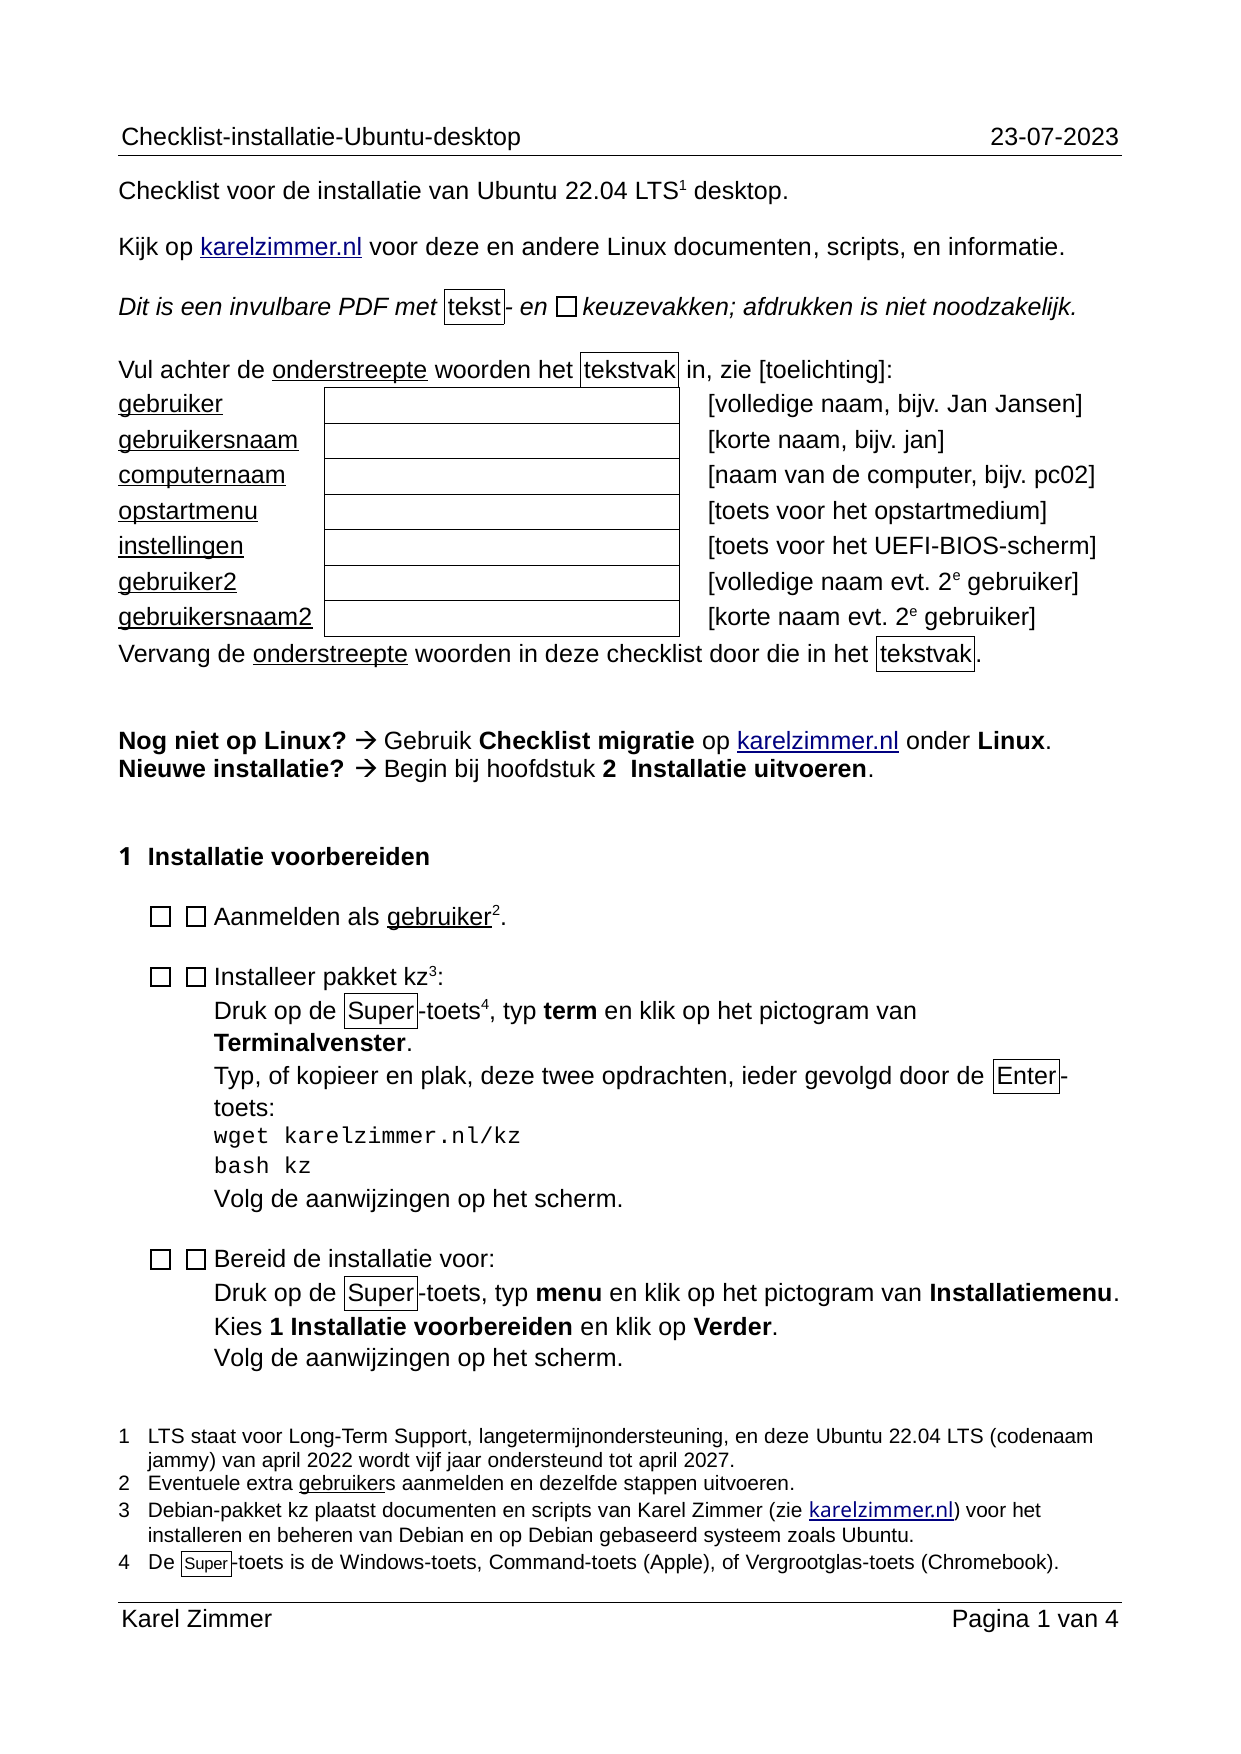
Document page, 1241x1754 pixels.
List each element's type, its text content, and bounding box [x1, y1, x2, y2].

table_cell [118, 992, 142, 1058]
table_cell [142, 992, 177, 1058]
text GEBRUIKER2 [118, 565, 324, 601]
text [toets voor het UEFI-BIOS-scherm] [680, 529, 1122, 565]
table_cell [118, 962, 142, 992]
table_cell [142, 1244, 177, 1274]
text Checklist voor de installatie van Ubuntu 22.04 LTS desktop. [118, 177, 1122, 205]
text COMPUTERNAAM [118, 458, 324, 494]
table_cell [177, 962, 213, 992]
table_cell [177, 992, 213, 1058]
table_cell [118, 1312, 142, 1342]
text Nog niet op Linux?  Gebruik Checklist migratie op karelzimmer.nl onder Linux. [118, 727, 1122, 755]
text . [975, 636, 1122, 671]
text Nieuwe installatie?  Begin bij hoofdstuk 2 Installatie uitvoeren. [118, 755, 1122, 783]
table_cell Bereid de installatie voor: [213, 1244, 1122, 1274]
table_cell Druk op de Super-toets, typ menu en klik op het pictogram van Installatiemenu. [213, 1275, 1122, 1312]
text Vervang de ONDERSTREEPTE woorden in deze checklist door die in het [118, 636, 876, 671]
table_cell [177, 1184, 213, 1214]
text INSTELLINGEN [118, 529, 324, 565]
table_cell [213, 932, 1122, 962]
table_header [142, 901, 177, 932]
table_cell [118, 1244, 142, 1274]
text Vul achter de ONDERSTREEPTE woorden het [118, 352, 580, 387]
list Installatie voorbereiden [118, 839, 1122, 873]
table_cell [142, 962, 177, 992]
table_cell [142, 1058, 177, 1123]
table_cell [142, 1275, 177, 1312]
table_cell [142, 1184, 177, 1214]
table_cell [118, 1342, 142, 1373]
table_cell [118, 1153, 142, 1184]
text tekst- [445, 290, 504, 324]
table_cell [177, 1275, 213, 1312]
table_cell Volg de aanwijzingen op het scherm. [213, 1342, 1122, 1373]
table_cell Druk op de Super-toets, typ term en klik op het pictogram van Terminalvenster. [213, 992, 1122, 1058]
table_cell [118, 1275, 142, 1312]
table_cell Typ, of kopieer en plak, deze twee opdrachten, ieder gevolgd door de Enter-toets: [213, 1058, 1122, 1123]
text in, zie [toelichting]: [679, 352, 1122, 387]
table_cell wget karelzimmer.nl/kz [213, 1123, 1122, 1153]
table_cell [118, 1058, 142, 1123]
text [volledige naam, bijv. Jan Jansen] [680, 387, 1122, 423]
table_cell [142, 1153, 177, 1184]
table_cell [142, 1342, 177, 1373]
table_cell [142, 932, 177, 962]
text [korte naam, bijv. jan] [680, 423, 1122, 458]
table_cell [177, 932, 213, 962]
table_cell Kies 1 Installatie voorbereiden en klik op Verder. [213, 1312, 1122, 1342]
text [naam van de computer, bijv. pc02] [680, 458, 1122, 494]
text GEBRUIKERSNaaM2 [118, 601, 324, 636]
table_header Aanmelden als gebruiker. [213, 901, 1122, 932]
text tekstvak [581, 353, 678, 387]
table_cell [118, 932, 142, 962]
text GEBRUIKER [118, 387, 324, 423]
text en keuzevakken; afdrukken is niet noodzakelijk. [505, 289, 1122, 324]
text gebruikersnaam [118, 423, 324, 458]
table_cell [177, 1153, 213, 1184]
table_cell [142, 1312, 177, 1342]
table_cell [213, 1214, 1122, 1244]
text Dit is een invulbare PDF met [118, 289, 444, 324]
table_cell [142, 1214, 177, 1244]
table_cell [177, 1342, 213, 1373]
table_cell Installeer pakket kz: [213, 962, 1122, 992]
table_cell [142, 1123, 177, 1153]
text tekstvak [877, 637, 974, 671]
table_cell [177, 1214, 213, 1244]
table_cell [118, 1123, 142, 1153]
table_cell Volg de aanwijzingen op het scherm. [213, 1184, 1122, 1214]
table_cell [177, 1058, 213, 1123]
text Kijk op karelzimmer.nl voor deze en andere Linux documenten, scripts, en informatie. [118, 233, 1122, 261]
table_cell [177, 1312, 213, 1342]
text LTS staat voor Long-Term Support, langetermijnondersteuning, en deze Ubuntu 22.04 LTS (codenaam jammy) van april 2022 wordt vijf jaar ondersteund tot april 2027. [118, 1424, 1122, 1472]
table_cell [177, 1244, 213, 1274]
table_cell [177, 1123, 213, 1153]
table_cell [118, 1184, 142, 1214]
table_cell [118, 1214, 142, 1244]
table_cell bash kz [213, 1153, 1122, 1184]
table_header [177, 901, 213, 932]
text OPSTARTMEnU [118, 494, 324, 529]
text [toets voor het opstartmedium] [680, 494, 1122, 529]
table_header [118, 901, 142, 932]
text [volledige naam evt. 2e gebruiker] [680, 565, 1122, 601]
text [korte naam evt. 2e gebruiker] [680, 601, 1122, 636]
